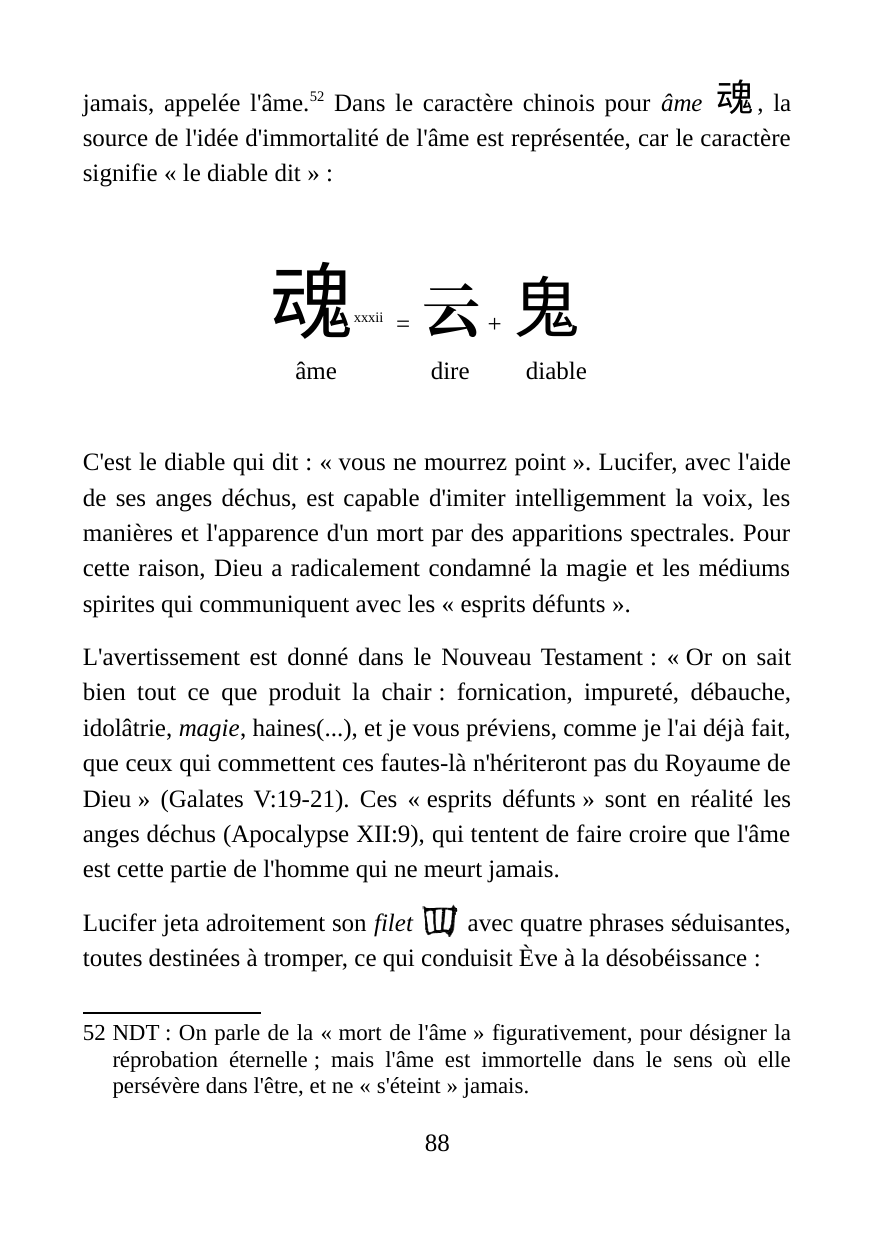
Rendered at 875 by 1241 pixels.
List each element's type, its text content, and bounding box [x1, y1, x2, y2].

text Lucifer jeta adroitement son filet avec quatre phrases séduisantes, toutes destinées à tromper, ce qui conduisit Ève à la désobéissance : [83, 903, 791, 973]
text L'avertissement est donné dans le Nouveau Testament : « Or on sait bien tout ce que produit la chair : fornication, impureté, débauche, idolâtrie, magie, haines(...), et je vous préviens, comme je l'ai déjà fait, que ceux qui commettent ces fautes-là n'hériteront pas du Royaume de Dieu » (Galates V:19-21). Ces « esprits défunts » sont en réalité les anges déchus (Apocalypse XII:9), qui tentent de faire croire que l'âme est cette partie de l'homme qui ne meurt jamais. [83, 637, 791, 885]
text 魂 = 云 + 鬼 [83, 235, 791, 356]
text jamais, appelée l'âme. Dans le caractère chinois pour âme 魂, la source de l'idée d'immortalité de l'âme est représentée, car le caractère signifie « le diable dit » : [83, 83, 791, 189]
text NDT : On parle de la « mort de l'âme » figurativement, pour désigner la réprobation éternelle ; mais l'âme est immortelle dans le sens où elle persévère dans l'être, et ne « s'éteint » jamais. [83, 1019, 791, 1098]
text C'est le diable qui dit : « vous ne mourrez point ». Lucifer, avec l'aide de ses anges déchus, est capable d'imiter intelligemment la voix, les manières et l'apparence d'un mort par des apparitions spectrales. Pour cette raison, Dieu a radicalement condamné la magie et les médiums spirites qui communiquent avec les « esprits défunts ». [83, 442, 791, 619]
text âme dire diable [83, 356, 791, 385]
picture [416, 900, 458, 942]
